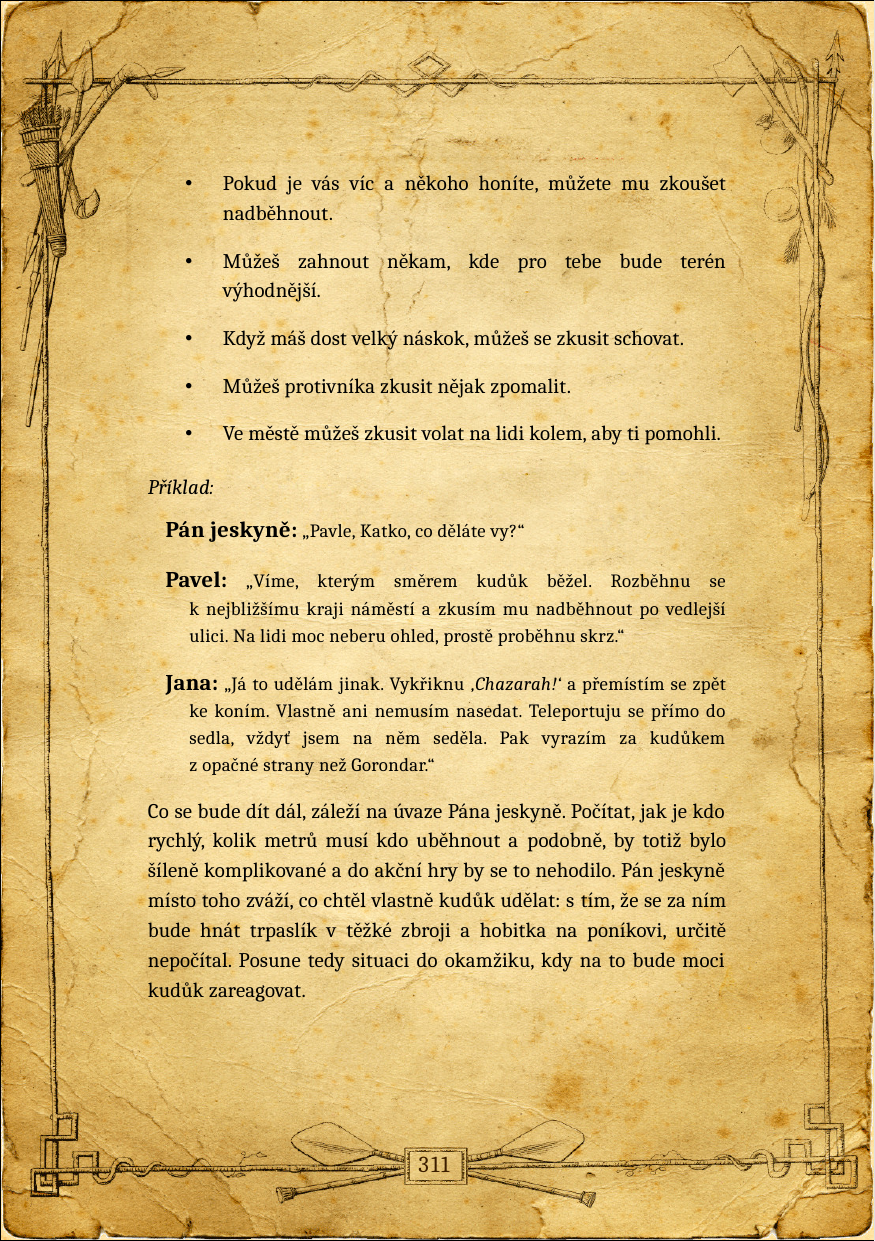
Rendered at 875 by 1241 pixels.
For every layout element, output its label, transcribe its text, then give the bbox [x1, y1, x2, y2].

picture [1, 1, 874, 1240]
text Pavel: „Víme, kterým směrem kudůk běžel. Rozběhnu se k⁠ nejbližšímu kraji náměstí a⁠ zkusím mu nadběhnout po vedlejší ulici. Na lidi moc neberu ohled, prostě proběhnu skrz.“ [165, 567, 726, 647]
text Jana: „Já to udělám jinak. Vykřiknu ‚Chazarah!‘ a⁠ přemístím se zpět ke koním. Vlastně ani nemusím nasedat. Teleportuju se přímo do sedla, vždyť jsem na něm seděla. Pak vyrazím za kudůkem z⁠ opačné strany než Gorondar.“ [165, 670, 726, 776]
text Příklad: [148, 476, 726, 499]
text Co se bude dít dál, záleží na úvaze Pána jeskyně. Počítat, jak je kdo rychlý, kolik metrů musí kdo uběhnout a⁠ podobně, by totiž bylo šíleně komplikované a⁠ do akční hry by se to nehodilo. Pán jeskyně místo toho zváží, co chtěl vlastně kudůk udělat: s⁠ tím, že se za ním bude hnát trpaslík v⁠ těžké zbroji a⁠ hobitka na poníkovi, určitě nepočítal. Posune tedy situaci do okamžiku, kdy na to bude moci kudůk zareagovat. [148, 799, 726, 1003]
text Pán jeskyně: „Pavle, Katko, co děláte vy?“ [165, 517, 726, 543]
list Můžeš zahnout někam, kde pro tebe bude terén výhodnější. [185, 249, 726, 303]
list Pokud je vás víc a⁠ někoho honíte, můžete mu zkoušet nadběhnout. [185, 172, 726, 226]
list Ve městě můžeš zkusit volat na lidi kolem, aby ti pomohli. [185, 422, 726, 446]
list Když máš dost velký náskok, můžeš se zkusit schovat. [185, 327, 726, 351]
list Můžeš protivníka zkusit nějak zpomalit. [185, 374, 726, 398]
